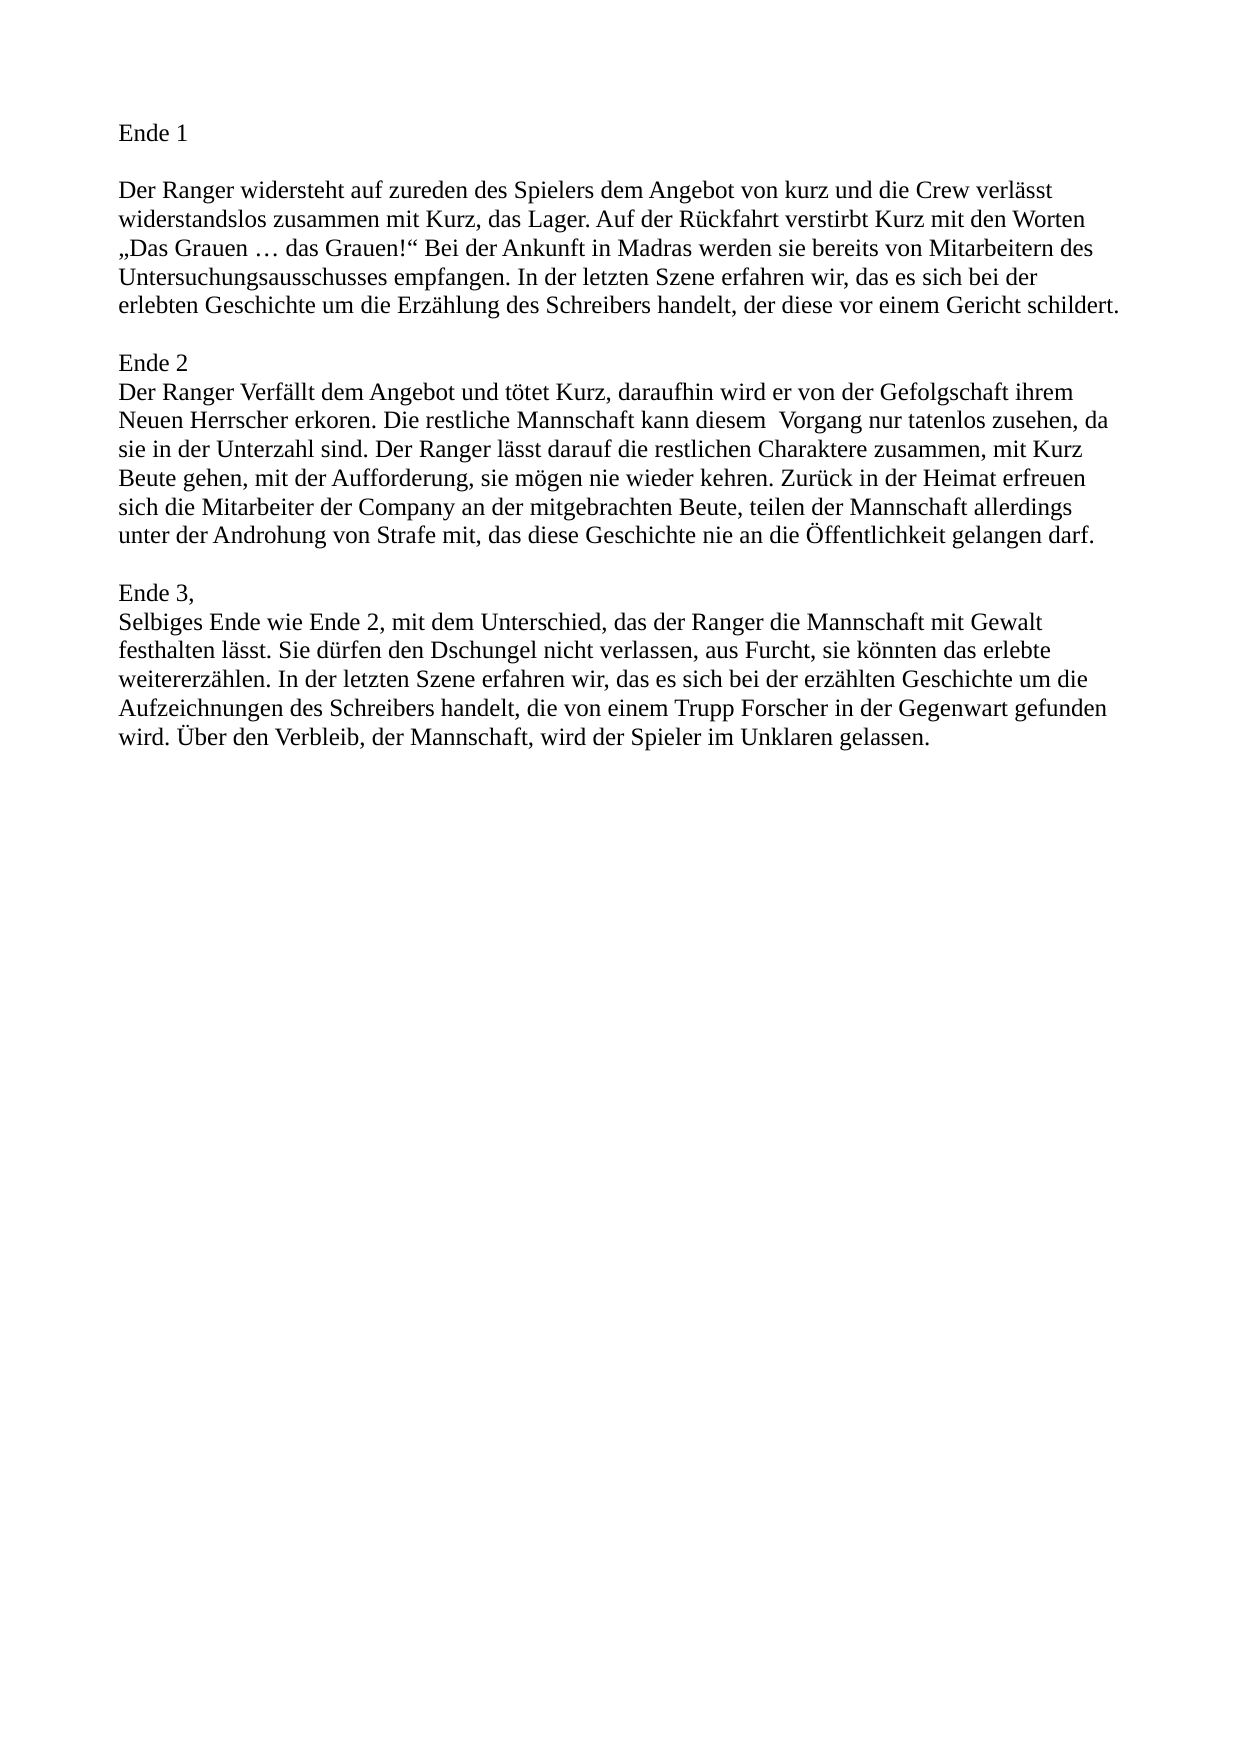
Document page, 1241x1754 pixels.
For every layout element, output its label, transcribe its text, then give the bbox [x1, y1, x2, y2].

text Ende 3, [118, 578, 1122, 607]
text Selbiges Ende wie Ende 2, mit dem Unterschied, das der Ranger die Mannschaft mit Gewalt festhalten lässt. Sie dürfen den Dschungel nicht verlassen, aus Furcht, sie könnten das erlebte weitererzählen. In der letzten Szene erfahren wir, das es sich bei der erzählten Geschichte um die Aufzeichnungen des Schreibers handelt, die von einem Trupp Forscher in der Gegenwart gefunden wird. Über den Verbleib, der Mannschaft, wird der Spieler im Unklaren gelassen. [118, 607, 1122, 751]
text Ende 2 [118, 348, 1122, 377]
text Ende 1 [118, 118, 1122, 147]
text Der Ranger widersteht auf zureden des Spielers dem Angebot von kurz und die Crew verlässt widerstandslos zusammen mit Kurz, das Lager. Auf der Rückfahrt verstirbt Kurz mit den Worten „Das Grauen … das Grauen!“ Bei der Ankunft in Madras werden sie bereits von Mitarbeitern des Untersuchungsausschusses empfangen. In der letzten Szene erfahren wir, das es sich bei der erlebten Geschichte um die Erzählung des Schreibers handelt, der diese vor einem Gericht schildert. [118, 176, 1122, 319]
text Der Ranger Verfällt dem Angebot und tötet Kurz, daraufhin wird er von der Gefolgschaft ihrem Neuen Herrscher erkoren. Die restliche Mannschaft kann diesem Vorgang nur tatenlos zusehen, da sie in der Unterzahl sind. Der Ranger lässt darauf die restlichen Charaktere zusammen, mit Kurz Beute gehen, mit der Aufforderung, sie mögen nie wieder kehren. Zurück in der Heimat erfreuen sich die Mitarbeiter der Company an der mitgebrachten Beute, teilen der Mannschaft allerdings unter der Androhung von Strafe mit, das diese Geschichte nie an die Öffentlichkeit gelangen darf. [118, 377, 1122, 549]
